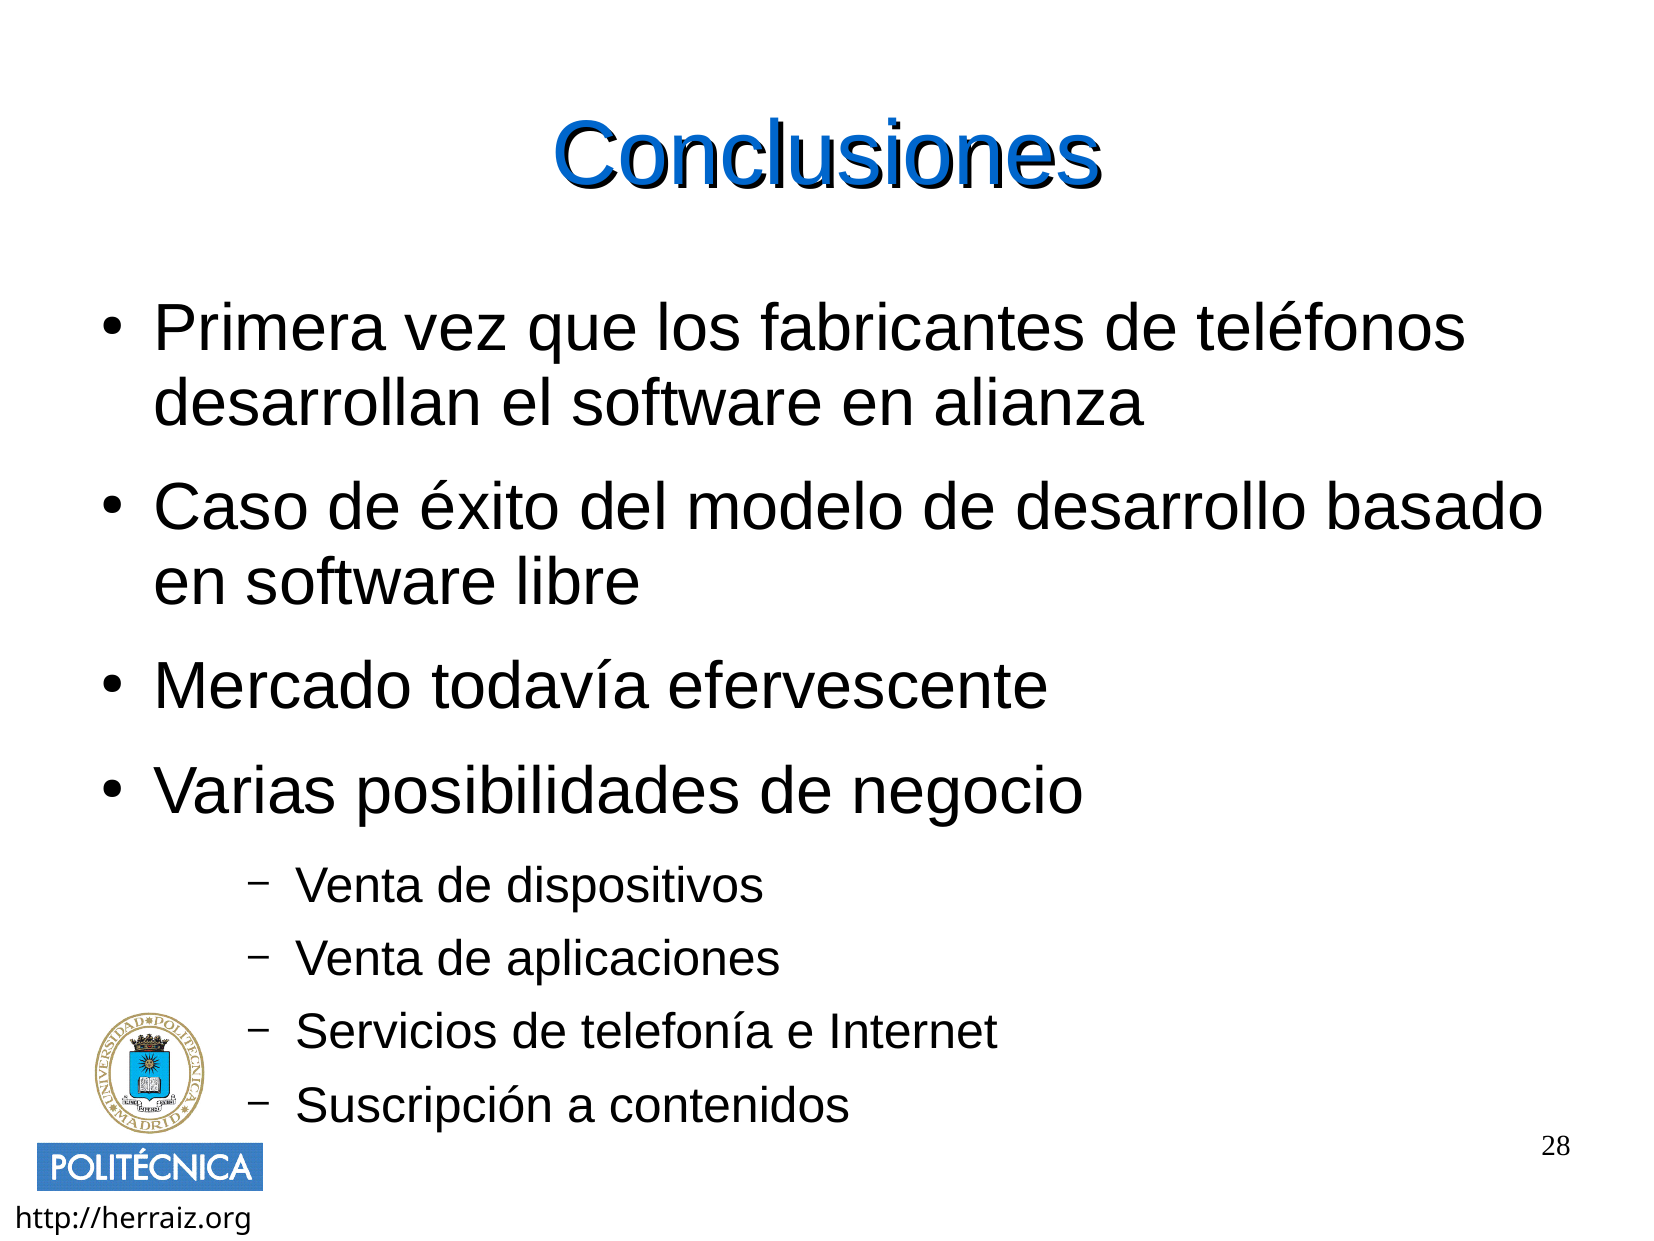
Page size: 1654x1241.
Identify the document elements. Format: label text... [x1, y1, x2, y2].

list Primera vez que los fabricantes de teléfonos desarrollan el software en alianza Caso de éxito del modelo de desarrollo basado en software libre Mercado todavía efervescente Varias posibilidades de negocio Venta de dispositivos Venta de aplicaciones Servicios de telefonía e Internet Suscripción a contenidos [82, 290, 1571, 1134]
title Conclusiones [82, 49, 1571, 257]
picture [37, 1012, 263, 1191]
